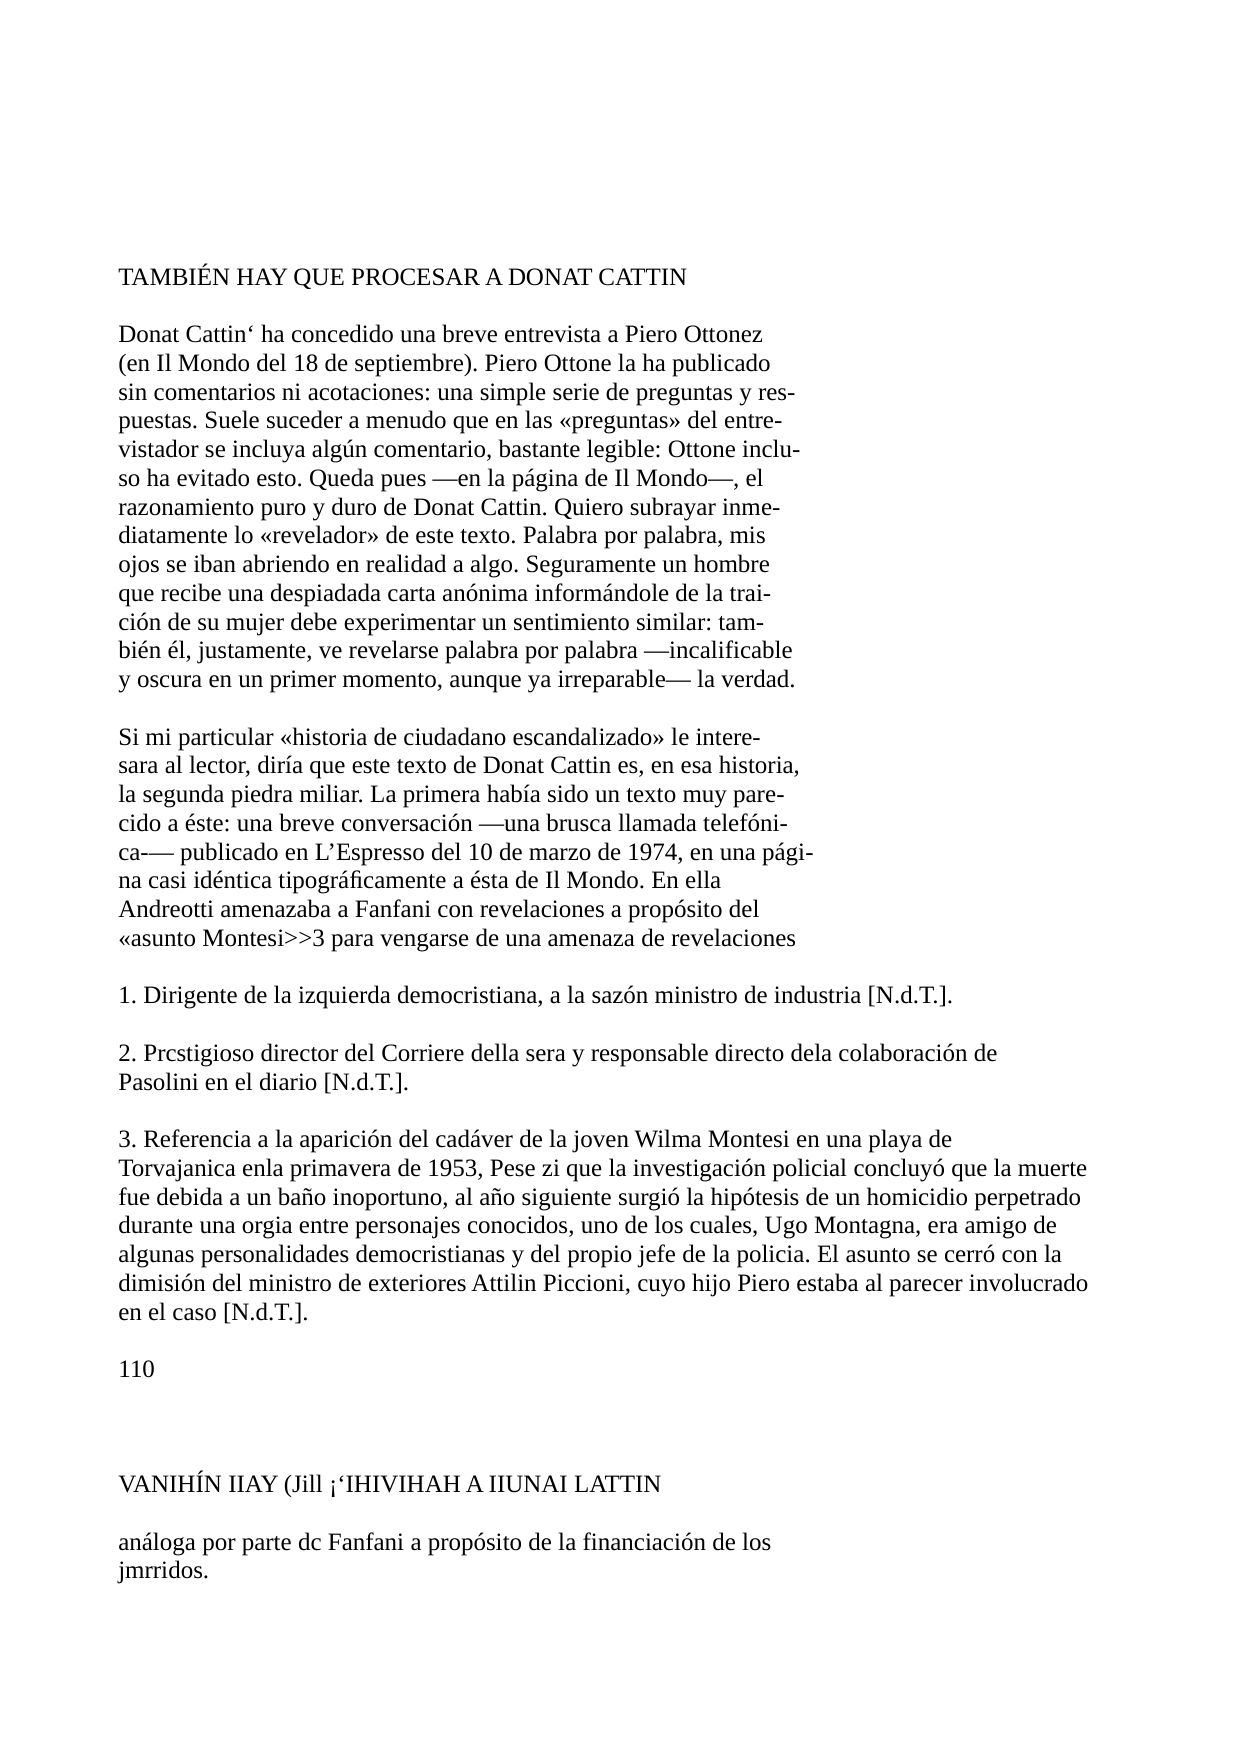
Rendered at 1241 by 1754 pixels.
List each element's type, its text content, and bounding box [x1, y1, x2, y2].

text 1. Dirigente de la izquierda democristiana, a la sazón ministro de industria [N.d.T.]. [118, 981, 1122, 1009]
text jmrridos. [118, 1556, 1122, 1584]
text fue debida a un baño inoportuno, al año siguiente surgió la hipótesis de un homicidio perpetrado [118, 1182, 1122, 1211]
text VANIHÍN IIAY (Jill ¡‘IHIVIHAH A IIUNAI LATTIN [118, 1469, 1122, 1498]
text razonamiento puro y duro de Donat Cattin. Quiero subrayar inme- [118, 492, 1122, 521]
text la segunda piedra miliar. La primera había sido un texto muy pare- [118, 779, 1122, 808]
text Torvajanica enla primavera de 1953, Pese zi que la investigación policial concluyó que la muerte [118, 1153, 1122, 1182]
text cido a éste: una breve conversación —una brusca llamada telefóni- [118, 808, 1122, 837]
text «asunto Montesi>>3 para vengarse de una amenaza de revelaciones [118, 923, 1122, 952]
text (en Il Mondo del 18 de septiembre). Piero Ottone la ha publicado [118, 348, 1122, 377]
text Pasolini en el diario [N.d.T.]. [118, 1067, 1122, 1096]
text puestas. Suele suceder a menudo que en las «preguntas» del entre- [118, 406, 1122, 434]
text TAMBIÉN HAY QUE PROCESAR A DONAT CATTIN [118, 262, 1122, 291]
text algunas personalidades democristianas y del propio jefe de la policia. El asunto se cerró con la [118, 1239, 1122, 1268]
text Andreotti amenazaba a Fanfani con revelaciones a propósito del [118, 894, 1122, 923]
text so ha evitado esto. Queda pues —en la página de Il Mondo—, el [118, 463, 1122, 492]
text sara al lector, diría que este texto de Donat Cattin es, en esa historia, [118, 751, 1122, 779]
text análoga por parte dc Fanfani a propósito de la financiación de los [118, 1527, 1122, 1556]
text ca-— publicado en L’Espresso del 10 de marzo de 1974, en una pági- [118, 837, 1122, 866]
text bién él, justamente, ve revelarse palabra por palabra —incalificable [118, 636, 1122, 664]
text Si mi particular «historia de ciudadano escandalizado» le intere- [118, 722, 1122, 751]
text que recibe una despiadada carta anónima informándole de la trai- [118, 578, 1122, 607]
text en el caso [N.d.T.]. [118, 1297, 1122, 1326]
text 2. Prcstigioso director del Corriere della sera y responsable directo dela colaboración de [118, 1038, 1122, 1067]
text ojos se iban abriendo en realidad a algo. Seguramente un hombre [118, 549, 1122, 578]
text diatamente lo «revelador» de este texto. Palabra por palabra, mis [118, 521, 1122, 549]
text na casi idéntica tipográﬁcamente a ésta de Il Mondo. En ella [118, 866, 1122, 894]
text vistador se incluya algún comentario, bastante legible: Ottone inclu- [118, 434, 1122, 463]
text y oscura en un primer momento, aunque ya irreparable— la verdad. [118, 664, 1122, 693]
text Donat Cattin‘ ha concedido una breve entrevista a Piero Ottonez [118, 319, 1122, 348]
text 3. Referencia a la aparición del cadáver de la joven Wilma Montesi en una playa de [118, 1124, 1122, 1153]
text ción de su mujer debe experimentar un sentimiento similar: tam- [118, 607, 1122, 636]
text 110 [118, 1354, 1122, 1383]
text dimisión del ministro de exteriores Attilin Piccioni, cuyo hijo Piero estaba al parecer involucrado [118, 1268, 1122, 1297]
text durante una orgia entre personajes conocidos, uno de los cuales, Ugo Montagna, era amigo de [118, 1211, 1122, 1239]
text sin comentarios ni acotaciones: una simple serie de preguntas y res- [118, 377, 1122, 406]
